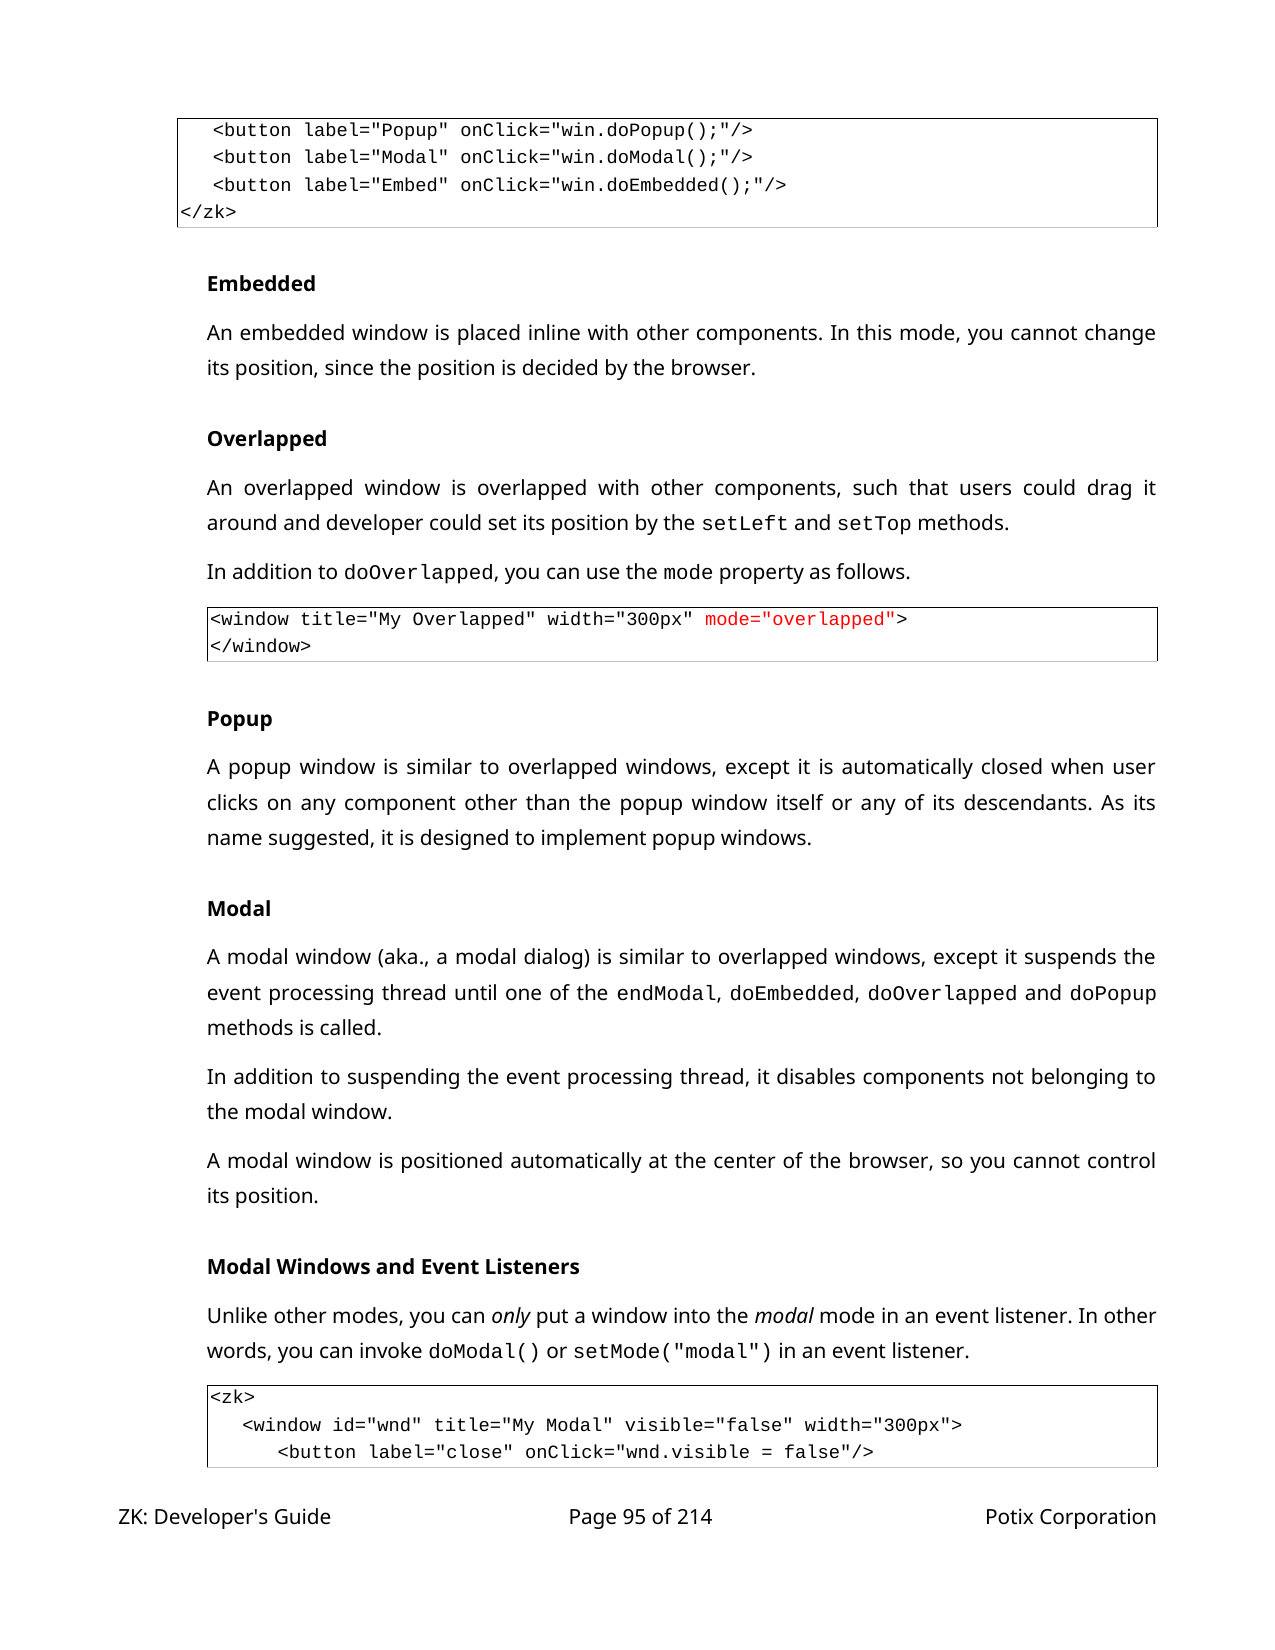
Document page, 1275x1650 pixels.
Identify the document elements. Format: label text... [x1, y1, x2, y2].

subtitle Modal [207, 894, 1157, 922]
text A modal window is positioned automatically at the center of the browser, so you cannot control its position. [207, 1146, 1157, 1209]
text In addition to suspending the event processing thread, it disables components not belonging to the modal window. [207, 1062, 1157, 1126]
text <window title="My Overlapped" width="300px" mode="overlapped"> [208, 608, 1157, 631]
text </zk> [178, 200, 1157, 227]
text Unlike other modes, you can only put a window into the modal mode in an event listener. In other words, you can invoke doModal() or setMode("modal") in an event listener. [207, 1301, 1157, 1365]
text A popup window is similar to overlapped windows, except it is automatically closed when user clicks on any component other than the popup window itself or any of its descendants. As its name suggested, it is designed to implement popup windows. [207, 752, 1157, 851]
text <button label="close" onClick="wnd.visible = false"/> [208, 1440, 1157, 1467]
text <button label="Popup" onClick="win.doPopup();"/> [178, 119, 1157, 142]
subtitle Embedded [207, 269, 1157, 298]
text A modal window (aka., a modal dialog) is similar to overlapped windows, except it suspends the event processing thread until one of the endModal, doEmbedded, doOverlapped and doPopup methods is called. [207, 942, 1157, 1041]
subtitle Overlapped [207, 424, 1157, 452]
subtitle Modal Windows and Event Listeners [207, 1252, 1157, 1280]
text In addition to doOverlapped, you can use the mode property as follows. [207, 557, 1157, 586]
text <window id="wnd" title="My Modal" visible="false" width="300px"> [208, 1412, 1157, 1437]
text An overlapped window is overlapped with other components, such that users could drag it around and developer could set its position by the setLeft and setTop methods. [207, 473, 1157, 537]
text </window> [208, 634, 1157, 661]
text <zk> [208, 1386, 1157, 1409]
subtitle Popup [207, 704, 1157, 732]
text An embedded window is placed inline with other components. In this mode, you cannot change its position, since the position is decided by the browser. [207, 318, 1157, 382]
text <button label="Modal" onClick="win.doModal();"/> [178, 145, 1157, 169]
text <button label="Embed" onClick="win.doEmbedded();"/> [178, 172, 1157, 197]
